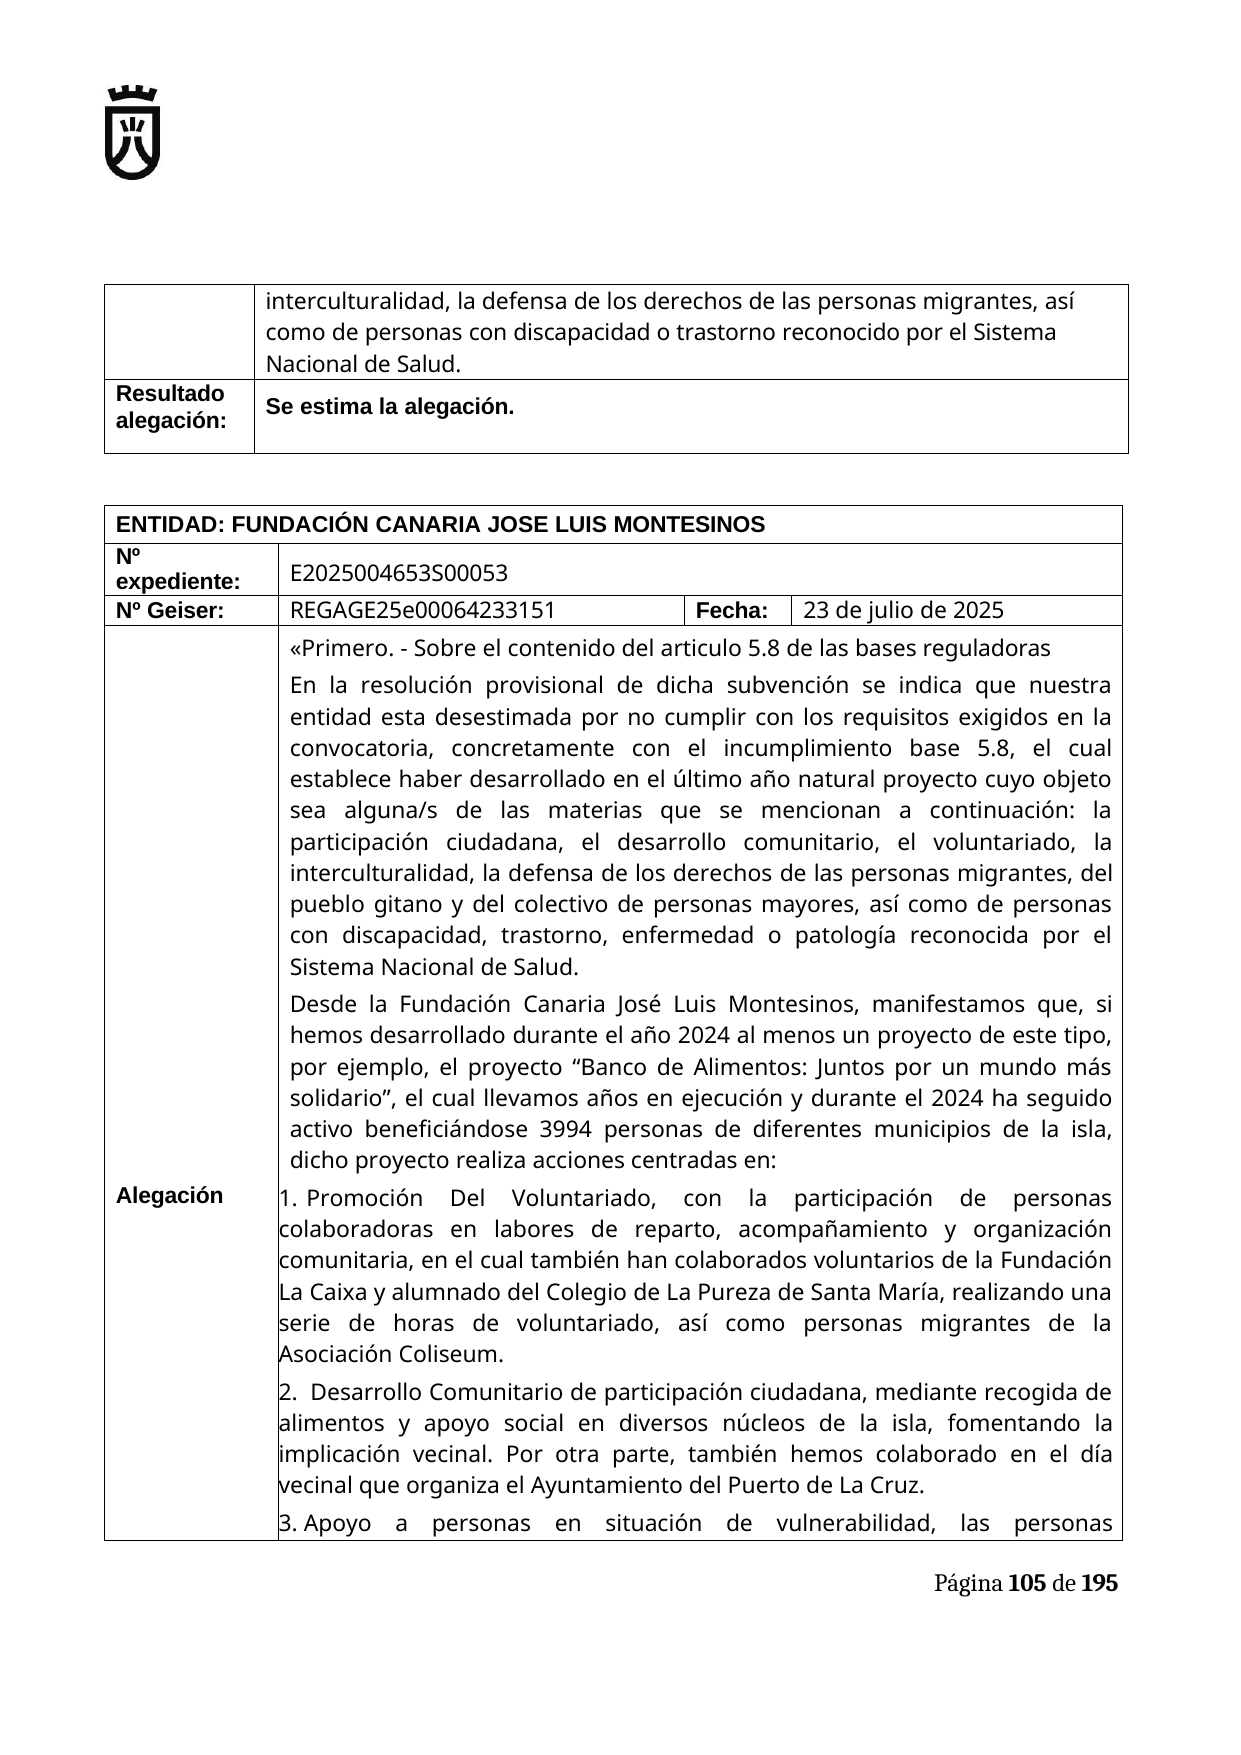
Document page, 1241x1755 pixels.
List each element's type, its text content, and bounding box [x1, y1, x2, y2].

table_cell «Primero. - Sobre el contenido del articulo 5.8 de las bases reguladoras En la resolución provisional de dicha subvención se indica que nuestra entidad esta desestimada por no cumplir con los requisitos exigidos en la convocatoria, concretamente con el incumplimiento base 5.8, el cual establece haber desarrollado en el último año natural proyecto cuyo objeto sea alguna/s de las materias que se mencionan a continuación: la participación ciudadana, el desarrollo comunitario, el voluntariado, la interculturalidad, la defensa de los derechos de las personas migrantes, del pueblo gitano y del colectivo de personas mayores, así como de personas con discapacidad, trastorno, enfermedad o patología reconocida por el Sistema Nacional de Salud. Desde la Fundación Canaria José Luis Montesinos, manifestamos que, si hemos desarrollado durante el año 2024 al menos un proyecto de este tipo, por ejemplo, el proyecto “Banco de Alimentos: Juntos por un mundo más solidario”, el cual llevamos años en ejecución y durante el 2024 ha seguido activo beneficiándose 3994 personas de diferentes municipios de la isla, dicho proyecto realiza acciones centradas en: Promoción Del Voluntariado, con la participación de personas colaboradoras en labores de reparto, acompañamiento y organización comunitaria, en el cual también han colaborados voluntarios de la Fundación La Caixa y alumnado del Colegio de La Pureza de Santa María, realizando una serie de horas de voluntariado, así como personas migrantes de la Asociación Coliseum. Desarrollo Comunitario de participación ciudadana, mediante recogida de alimentos y apoyo social en diversos núcleos de la isla, fomentando la implicación vecinal. Por otra parte, también hemos colaborado en el día vecinal que organiza el Ayuntamiento del Puerto de La Cruz. Apoyo a personas en situación de vulnerabilidad, las personas [279, 626, 1122, 1540]
table_cell Resultado alegación: [105, 380, 254, 453]
table_cell Nº expediente: [105, 544, 278, 595]
table_cell Se estima la alegación. [255, 380, 1128, 453]
table_cell Nº Geiser: [105, 596, 278, 625]
table_cell 23 de julio de 2025 [792, 596, 1122, 625]
table_cell REGAGE25e00064233151 [279, 596, 684, 625]
table_cell E2025004653S00053 [279, 544, 1122, 595]
table_header interculturalidad, la defensa de los derechos de las personas migrantes, así como de personas con discapacidad o trastorno reconocido por el Sistema Nacional de Salud. [255, 285, 1128, 379]
table_header [105, 285, 254, 379]
table_cell Alegación [105, 626, 278, 1540]
table_header ENTIDAD: FUNDACIÓN CANARIA JOSE LUIS MONTESINOS [105, 506, 1122, 543]
table_cell Fecha: [685, 596, 791, 625]
